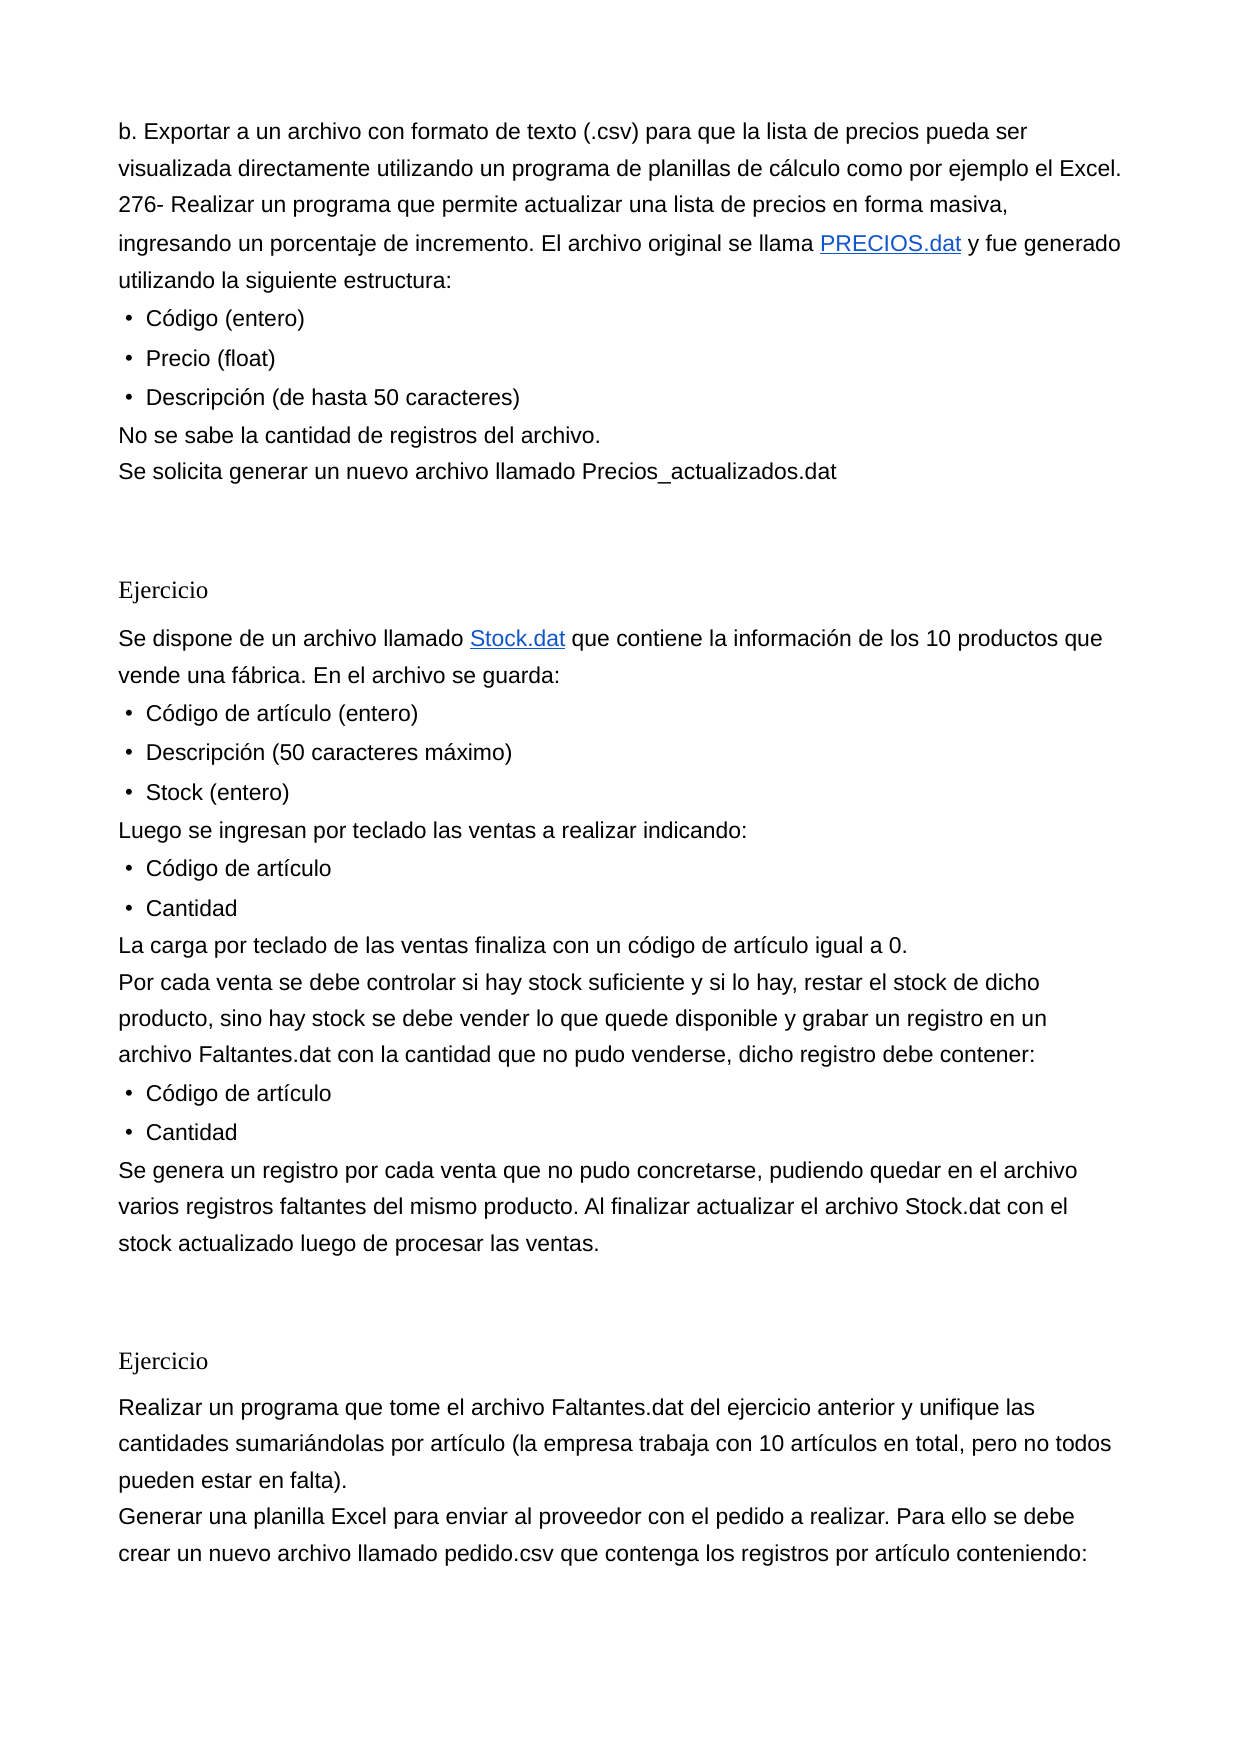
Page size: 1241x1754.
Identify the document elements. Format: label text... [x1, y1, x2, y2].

text • Stock (entero) [118, 777, 1122, 806]
text • Cantidad [118, 893, 1122, 921]
text • Código de artículo (entero) [118, 698, 1122, 727]
text • Precio (float) [118, 343, 1122, 371]
text • Descripción (50 caracteres máximo) [118, 737, 1122, 766]
text • Cantidad [118, 1117, 1122, 1146]
text • Código (entero) [118, 303, 1122, 332]
text Generar una planilla Excel para enviar al proveedor con el pedido a realizar. Para ello se debe crear un nuevo archivo llamado pedido.csv que contenga los registros por artículo conteniendo: [118, 1503, 1122, 1566]
text • Código de artículo [118, 853, 1122, 882]
text Por cada venta se debe controlar si hay stock suficiente y si lo hay, restar el stock de dicho producto, sino hay stock se debe vender lo que quede disponible y grabar un registro en un archivo Faltantes.dat con la cantidad que no pudo venderse, dicho registro debe contener: [118, 968, 1122, 1068]
text No se sabe la cantidad de registros del archivo. [118, 422, 1122, 448]
text Se genera un registro por cada venta que no pudo concretarse, pudiendo quedar en el archivo varios registros faltantes del mismo producto. Al finalizar actualizar el archivo Stock.dat con el stock actualizado luego de procesar las ventas. [118, 1157, 1122, 1256]
text b. Exportar a un archivo con formato de texto (.csv) para que la lista de precios pueda ser visualizada directamente utilizando un programa de planillas de cálculo como por ejemplo el Excel. [118, 118, 1122, 181]
text Ejercicio [118, 1346, 1122, 1375]
text • Código de artículo [118, 1078, 1122, 1106]
text Se dispone de un archivo llamado Stock.dat que contiene la información de los 10 productos que vende una fábrica. En el archivo se guarda: [118, 623, 1122, 688]
text Se solicita generar un nuevo archivo llamado Precios_actualizados.dat [118, 458, 1122, 484]
text La carga por teclado de las ventas finaliza con un código de artículo igual a 0. [118, 932, 1122, 958]
text Realizar un programa que tome el archivo Faltantes.dat del ejercicio anterior y unifique las cantidades sumariándolas por artículo (la empresa trabaja con 10 artículos en total, pero no todos pueden estar en falta). [118, 1394, 1122, 1493]
text 276- Realizar un programa que permite actualizar una lista de precios en forma masiva, ingresando un porcentaje de incremento. El archivo original se llama PRECIOS.dat y fue generado utilizando la siguiente estructura: [118, 191, 1122, 293]
text Luego se ingresan por teclado las ventas a realizar indicando: [118, 817, 1122, 843]
text • Descripción (de hasta 50 caracteres) [118, 382, 1122, 411]
text Ejercicio [118, 575, 1122, 604]
